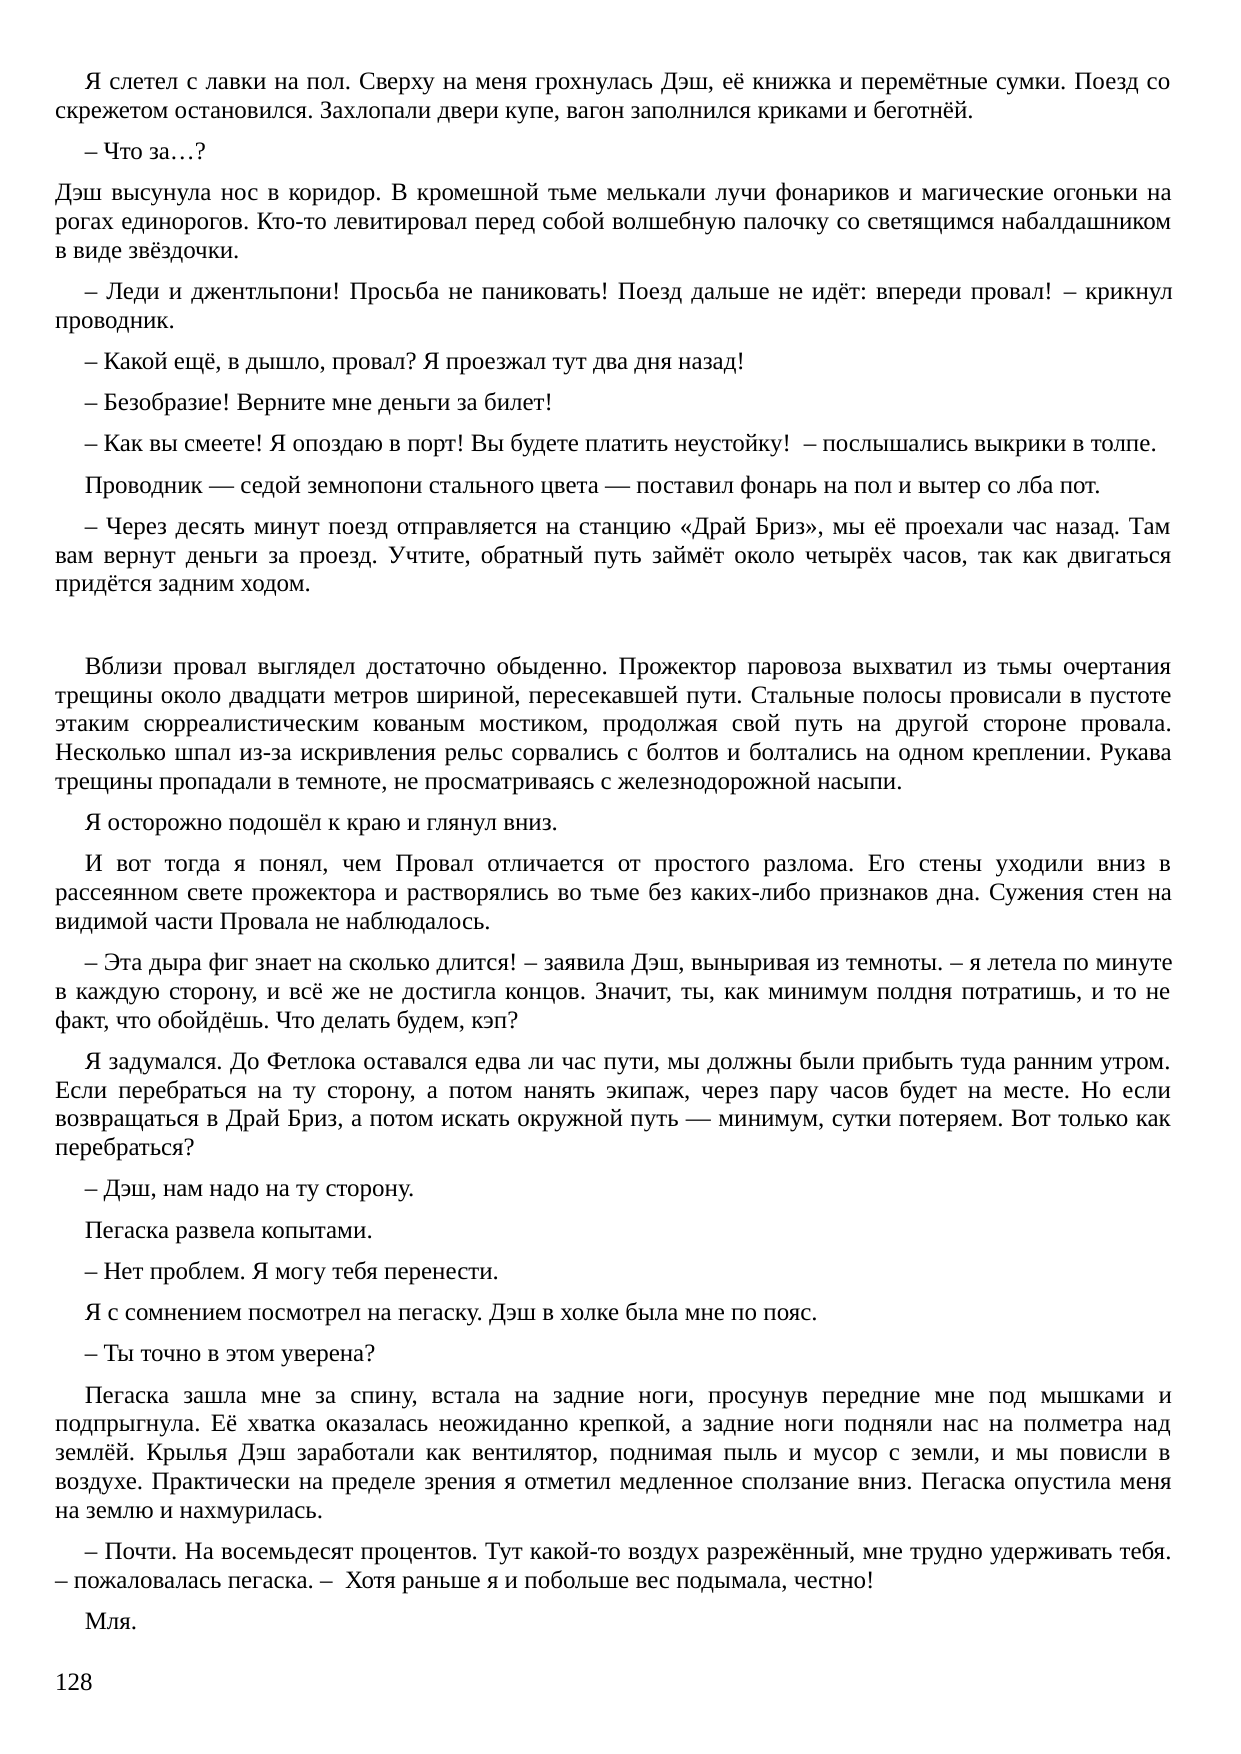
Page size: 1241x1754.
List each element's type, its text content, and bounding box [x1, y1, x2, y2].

text – Дэш, нам надо на ту сторону. [55, 1173, 1173, 1202]
text – Леди и джентльпони! Просьба не паниковать! Поезд дальше не идёт: впереди провал! – крикнул проводник. [55, 276, 1173, 333]
text Мля. [55, 1606, 1173, 1635]
text Дэш высунула нос в коридор. В кромешной тьме мелькали лучи фонариков и магические огоньки на рогах единорогов. Кто-то левитировал перед собой волшебную палочку со светящимся набалдашником в виде звёздочки. [55, 177, 1173, 263]
text Я осторожно подошёл к краю и глянул вниз. [55, 807, 1173, 836]
text Вблизи провал выглядел достаточно обыденно. Прожектор паровоза выхватил из тьмы очертания трещины около двадцати метров шириной, пересекавшей пути. Стальные полосы провисали в пустоте этаким сюрреалистическим кованым мостиком, продолжая свой путь на другой стороне провала. Несколько шпал из-за искривления рельс сорвались с болтов и болтались на одном креплении. Рукава трещины пропадали в темноте, не просматриваясь с железнодорожной насыпи. [55, 651, 1173, 795]
text – Нет проблем. Я могу тебя перенести. [55, 1256, 1173, 1285]
text – Эта дыра фиг знает на сколько длится! – заявила Дэш, выныривая из темноты. – я летела по минуте в каждую сторону, и всё же не достигла концов. Значит, ты, как минимум полдня потратишь, и то не факт, что обойдёшь. Что делать будем, кэп? [55, 947, 1173, 1033]
text Я задумался. До Фетлока оставался едва ли час пути, мы должны были прибыть туда ранним утром. Если перебраться на ту сторону, а потом нанять экипаж, через пару часов будет на месте. Но если возвращаться в Драй Бриз, а потом искать окружной путь — минимум, сутки потеряем. Вот только как перебраться? [55, 1046, 1173, 1161]
text И вот тогда я понял, чем Провал отличается от простого разлома. Его стены уходили вниз в рассеянном свете прожектора и растворялись во тьме без каких-либо признаков дна. Сужения стен на видимой части Провала не наблюдалось. [55, 848, 1173, 935]
text – Почти. На восемьдесят процентов. Тут какой-то воздух разрежённый, мне трудно удерживать тебя. – пожаловалась пегаска. – Хотя раньше я и побольше вес подымала, честно! [55, 1536, 1173, 1593]
text Я с сомнением посмотрел на пегаску. Дэш в холке была мне по пояс. [55, 1297, 1173, 1326]
text – Безобразие! Верните мне деньги за билет! [55, 387, 1173, 416]
text – Что за…? [55, 136, 1173, 165]
text Пегаска зашла мне за спину, встала на задние ноги, просунув передние мне под мышками и подпрыгнула. Её хватка оказалась неожиданно крепкой, а задние ноги подняли нас на полметра над землёй. Крылья Дэш заработали как вентилятор, поднимая пыль и мусор с земли, и мы повисли в воздухе. Практически на пределе зрения я отметил медленное сползание вниз. Пегаска опустила меня на землю и нахмурилась. [55, 1380, 1173, 1523]
text Пегаска развела копытами. [55, 1215, 1173, 1243]
text – Как вы смеете! Я опоздаю в порт! Вы будете платить неустойку! – послышались выкрики в толпе. [55, 428, 1173, 457]
text – Через десять минут поезд отправляется на станцию «Драй Бриз», мы её проехали час назад. Там вам вернут деньги за проезд. Учтите, обратный путь займёт около четырёх часов, так как двигаться придётся задним ходом. [55, 511, 1173, 597]
text Проводник — седой земнопони стального цвета — поставил фонарь на пол и вытер со лба пот. [55, 470, 1173, 498]
text – Какой ещё, в дышло, провал? Я проезжал тут два дня назад! [55, 346, 1173, 375]
text – Ты точно в этом уверена? [55, 1338, 1173, 1367]
text Я слетел с лавки на пол. Сверху на меня грохнулась Дэш, её книжка и перемётные сумки. Поезд со скрежетом остановился. Захлопали двери купе, вагон заполнился криками и беготнёй. [55, 66, 1173, 123]
